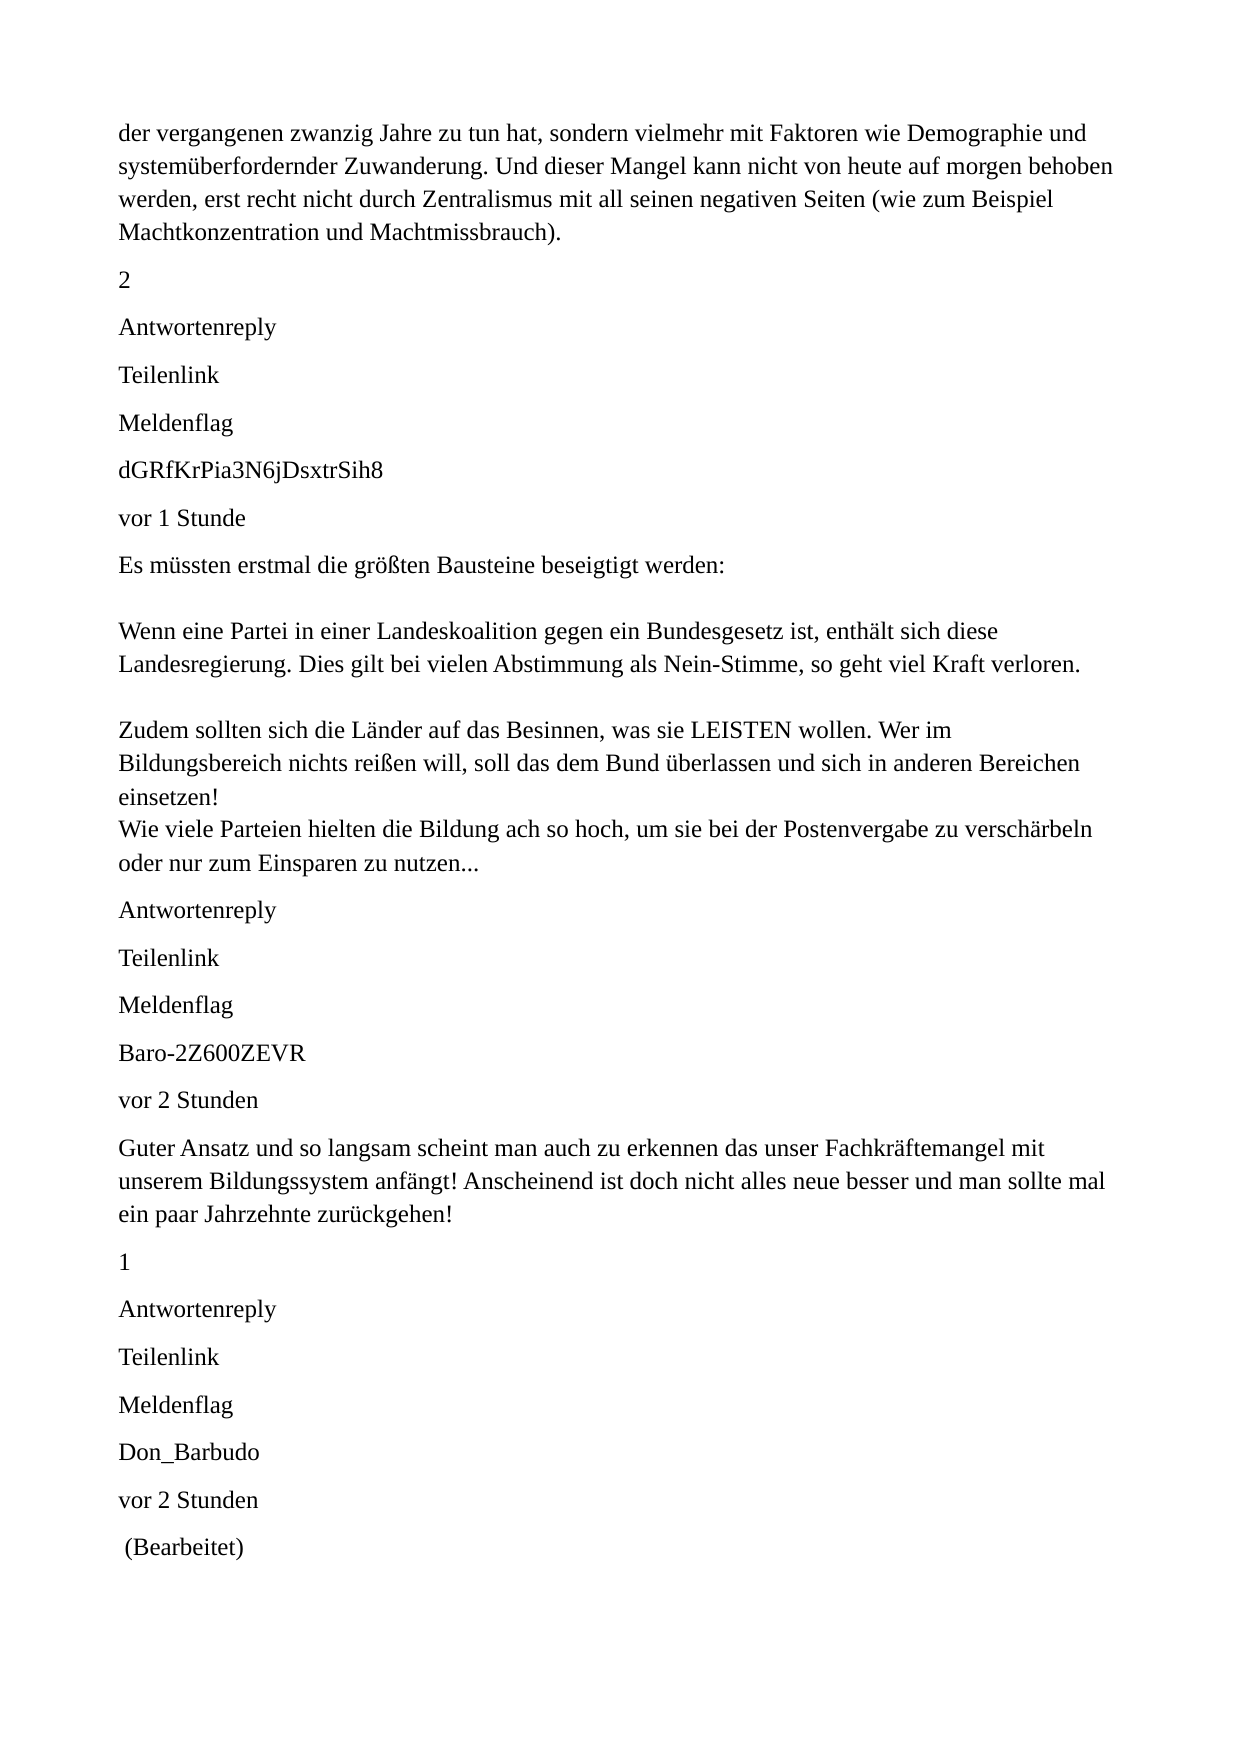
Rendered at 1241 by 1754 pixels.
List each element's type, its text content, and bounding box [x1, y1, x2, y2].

text Don_Barbudo [118, 1437, 1122, 1466]
text Es müssten erstmal die größten Bausteine beseigtigt werden: Wenn eine Partei in einer Landeskoalition gegen ein Bundesgesetz ist, enthält sich diese Landesregierung. Dies gilt bei vielen Abstimmung als Nein-Stimme, so geht viel Kraft verloren. Zudem sollten sich die Länder auf das Besinnen, was sie LEISTEN wollen. Wer im Bildungsbereich nichts reißen will, soll das dem Bund überlassen und sich in anderen Bereichen einsetzen! Wie viele Parteien hielten die Bildung ach so hoch, um sie bei der Postenvergabe zu verschärbeln oder nur zum Einsparen zu nutzen... [118, 550, 1122, 876]
text 2 [118, 265, 1122, 293]
text 1 [118, 1247, 1122, 1276]
text Meldenflag [118, 990, 1122, 1019]
text Antwortenreply [118, 1294, 1122, 1323]
text Guter Ansatz und so langsam scheint man auch zu erkennen das unser Fachkräftemangel mit unserem Bildungssystem anfängt! Anscheinend ist doch nicht alles neue besser und man sollte mal ein paar Jahrzehnte zurückgehen! [118, 1133, 1122, 1228]
text vor 2 Stunden [118, 1485, 1122, 1514]
text Baro-2Z600ZEVR [118, 1038, 1122, 1067]
text Meldenflag [118, 408, 1122, 436]
text vor 2 Stunden [118, 1086, 1122, 1114]
text dGRfKrPia3N6jDsxtrSih8 [118, 455, 1122, 484]
text Antwortenreply [118, 312, 1122, 341]
text Teilenlink [118, 943, 1122, 972]
text vor 1 Stunde [118, 503, 1122, 532]
text Teilenlink [118, 1342, 1122, 1371]
text Antwortenreply [118, 895, 1122, 924]
text Meldenflag [118, 1390, 1122, 1418]
text (Bearbeitet) [118, 1532, 1122, 1561]
text der vergangenen zwanzig Jahre zu tun hat, sondern vielmehr mit Faktoren wie Demographie und systemüberfordernder Zuwanderung. Und dieser Mangel kann nicht von heute auf morgen behoben werden, erst recht nicht durch Zentralismus mit all seinen negativen Seiten (wie zum Beispiel Machtkonzentration und Machtmissbrauch). [118, 118, 1122, 246]
text Teilenlink [118, 360, 1122, 389]
